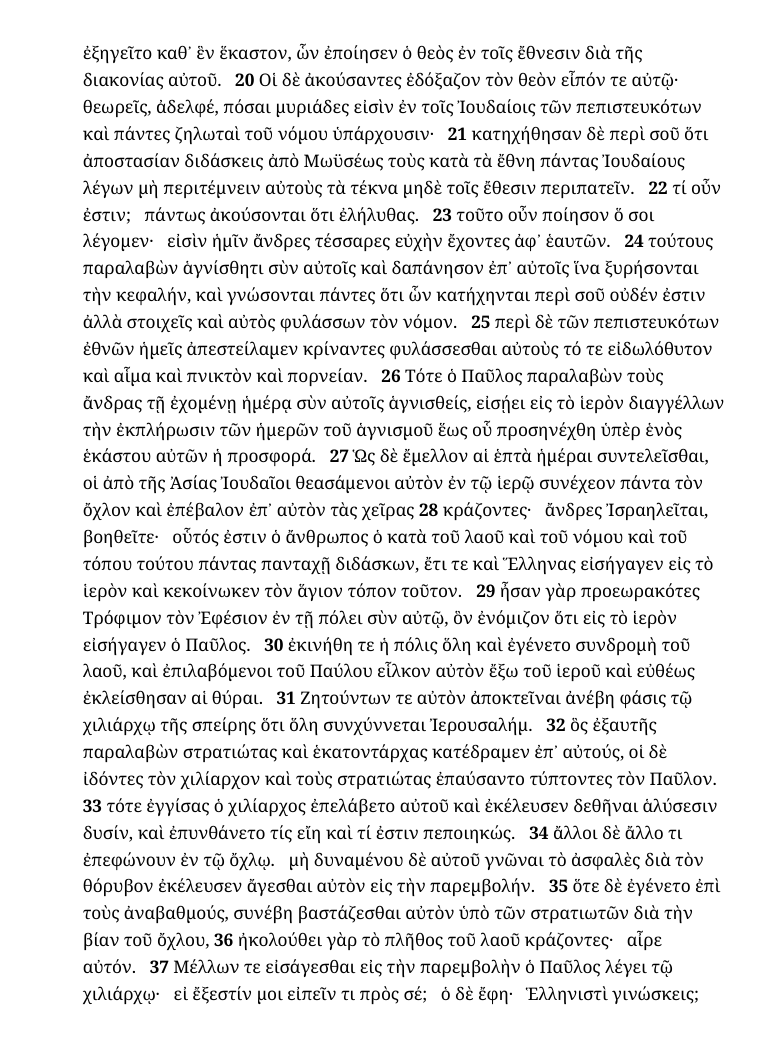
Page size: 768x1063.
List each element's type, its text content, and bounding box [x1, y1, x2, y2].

text ἐξηγεῖτο καθ᾽ ἓν ἕκαστον, ὧν ἐποίησεν ὁ θεὸς ἐν τοῖς ἔθνεσιν διὰ τῆς διακονίας αὐτοῦ. 20 Οἱ δὲ ἀκούσαντες ἐδόξαζον τὸν θεὸν εἶπόν τε αὐτῷ· θεωρεῖς, ἀδελφέ, πόσαι μυριάδες εἰσὶν ἐν τοῖς Ἰουδαίοις τῶν πεπιστευκότων καὶ πάντες ζηλωταὶ τοῦ νόμου ὑπάρχουσιν· 21 κατηχήθησαν δὲ περὶ σοῦ ὅτι ἀποστασίαν διδάσκεις ἀπὸ Μωϋσέως τοὺς κατὰ τὰ ἔθνη πάντας Ἰουδαίους λέγων μὴ περιτέμνειν αὐτοὺς τὰ τέκνα μηδὲ τοῖς ἔθεσιν περιπατεῖν. 22 τί οὖν ἐστιν; πάντως ἀκούσονται ὅτι ἐλήλυθας. 23 τοῦτο οὖν ποίησον ὅ σοι λέγομεν· εἰσὶν ἡμῖν ἄνδρες τέσσαρες εὐχὴν ἔχοντες ἀφ᾽ ἑαυτῶν. 24 τούτους παραλαβὼν ἁγνίσθητι σὺν αὐτοῖς καὶ δαπάνησον ἐπ᾽ αὐτοῖς ἵνα ξυρήσονται τὴν κεφαλήν, καὶ γνώσονται πάντες ὅτι ὧν κατήχηνται περὶ σοῦ οὐδέν ἐστιν ἀλλὰ στοιχεῖς καὶ αὐτὸς φυλάσσων τὸν νόμον. 25 περὶ δὲ τῶν πεπιστευκότων ἐθνῶν ἡμεῖς ἀπεστείλαμεν κρίναντες φυλάσσεσθαι αὐτοὺς τό τε εἰδωλόθυτον καὶ αἷμα καὶ πνικτὸν καὶ πορνείαν. 26 Τότε ὁ Παῦλος παραλαβὼν τοὺς ἄνδρας τῇ ἐχομένῃ ἡμέρᾳ σὺν αὐτοῖς ἁγνισθείς, εἰσῄει εἰς τὸ ἱερὸν διαγγέλλων τὴν ἐκπλήρωσιν τῶν ἡμερῶν τοῦ ἁγνισμοῦ ἕως οὗ προσηνέχθη ὑπὲρ ἑνὸς ἑκάστου αὐτῶν ἡ προσφορά. 27 Ὡς δὲ ἔμελλον αἱ ἑπτὰ ἡμέραι συντελεῖσθαι, οἱ ἀπὸ τῆς Ἀσίας Ἰουδαῖοι θεασάμενοι αὐτὸν ἐν τῷ ἱερῷ συνέχεον πάντα τὸν ὄχλον καὶ ἐπέβαλον ἐπ᾽ αὐτὸν τὰς χεῖρας 28 κράζοντες· ἄνδρες Ἰσραηλεῖται, βοηθεῖτε· οὗτός ἐστιν ὁ ἄνθρωπος ὁ κατὰ τοῦ λαοῦ καὶ τοῦ νόμου καὶ τοῦ τόπου τούτου πάντας πανταχῇ διδάσκων, ἔτι τε καὶ Ἕλληνας εἰσήγαγεν εἰς τὸ ἱερὸν καὶ κεκοίνωκεν τὸν ἅγιον τόπον τοῦτον. 29 ἦσαν γὰρ προεωρακότες Τρόφιμον τὸν Ἐφέσιον ἐν τῇ πόλει σὺν αὐτῷ, ὃν ἐνόμιζον ὅτι εἰς τὸ ἱερὸν εἰσήγαγεν ὁ Παῦλος. 30 ἐκινήθη τε ἡ πόλις ὅλη καὶ ἐγένετο συνδρομὴ τοῦ λαοῦ, καὶ ἐπιλαβόμενοι τοῦ Παύλου εἷλκον αὐτὸν ἔξω τοῦ ἱεροῦ καὶ εὐθέως ἐκλείσθησαν αἱ θύραι. 31 Ζητούντων τε αὐτὸν ἀποκτεῖναι ἀνέβη φάσις τῷ χιλιάρχῳ τῆς σπείρης ὅτι ὅλη συνχύννεται Ἰερουσαλήμ. 32 ὃς ἐξαυτῆς παραλαβὼν στρατιώτας καὶ ἑκατοντάρχας κατέδραμεν ἐπ᾽ αὐτούς, οἱ δὲ ἰδόντες τὸν χιλίαρχον καὶ τοὺς στρατιώτας ἐπαύσαντο τύπτοντες τὸν Παῦλον. 33 τότε ἐγγίσας ὁ χιλίαρχος ἐπελάβετο αὐτοῦ καὶ ἐκέλευσεν δεθῆναι ἁλύσεσιν δυσίν, καὶ ἐπυνθάνετο τίς εἴη καὶ τί ἐστιν πεποιηκώς. 34 ἄλλοι δὲ ἄλλο τι ἐπεφώνουν ἐν τῷ ὄχλῳ. μὴ δυναμένου δὲ αὐτοῦ γνῶναι τὸ ἀσφαλὲς διὰ τὸν θόρυβον ἐκέλευσεν ἄγεσθαι αὐτὸν εἰς τὴν παρεμβολήν. 35 ὅτε δὲ ἐγένετο ἐπὶ τοὺς ἀναβαθμούς, συνέβη βαστάζεσθαι αὐτὸν ὑπὸ τῶν στρατιωτῶν διὰ τὴν βίαν τοῦ ὄχλου, 36 ἠκολούθει γὰρ τὸ πλῆθος τοῦ λαοῦ κράζοντες· αἶρε αὐτόν. 37 Μέλλων τε εἰσάγεσθαι εἰς τὴν παρεμβολὴν ὁ Παῦλος λέγει τῷ χιλιάρχῳ· εἰ ἔξεστίν μοι εἰπεῖν τι πρὸς σέ; ὁ δὲ ἔφη· Ἑλληνιστὶ γινώσκεις; [83, 41, 726, 1005]
